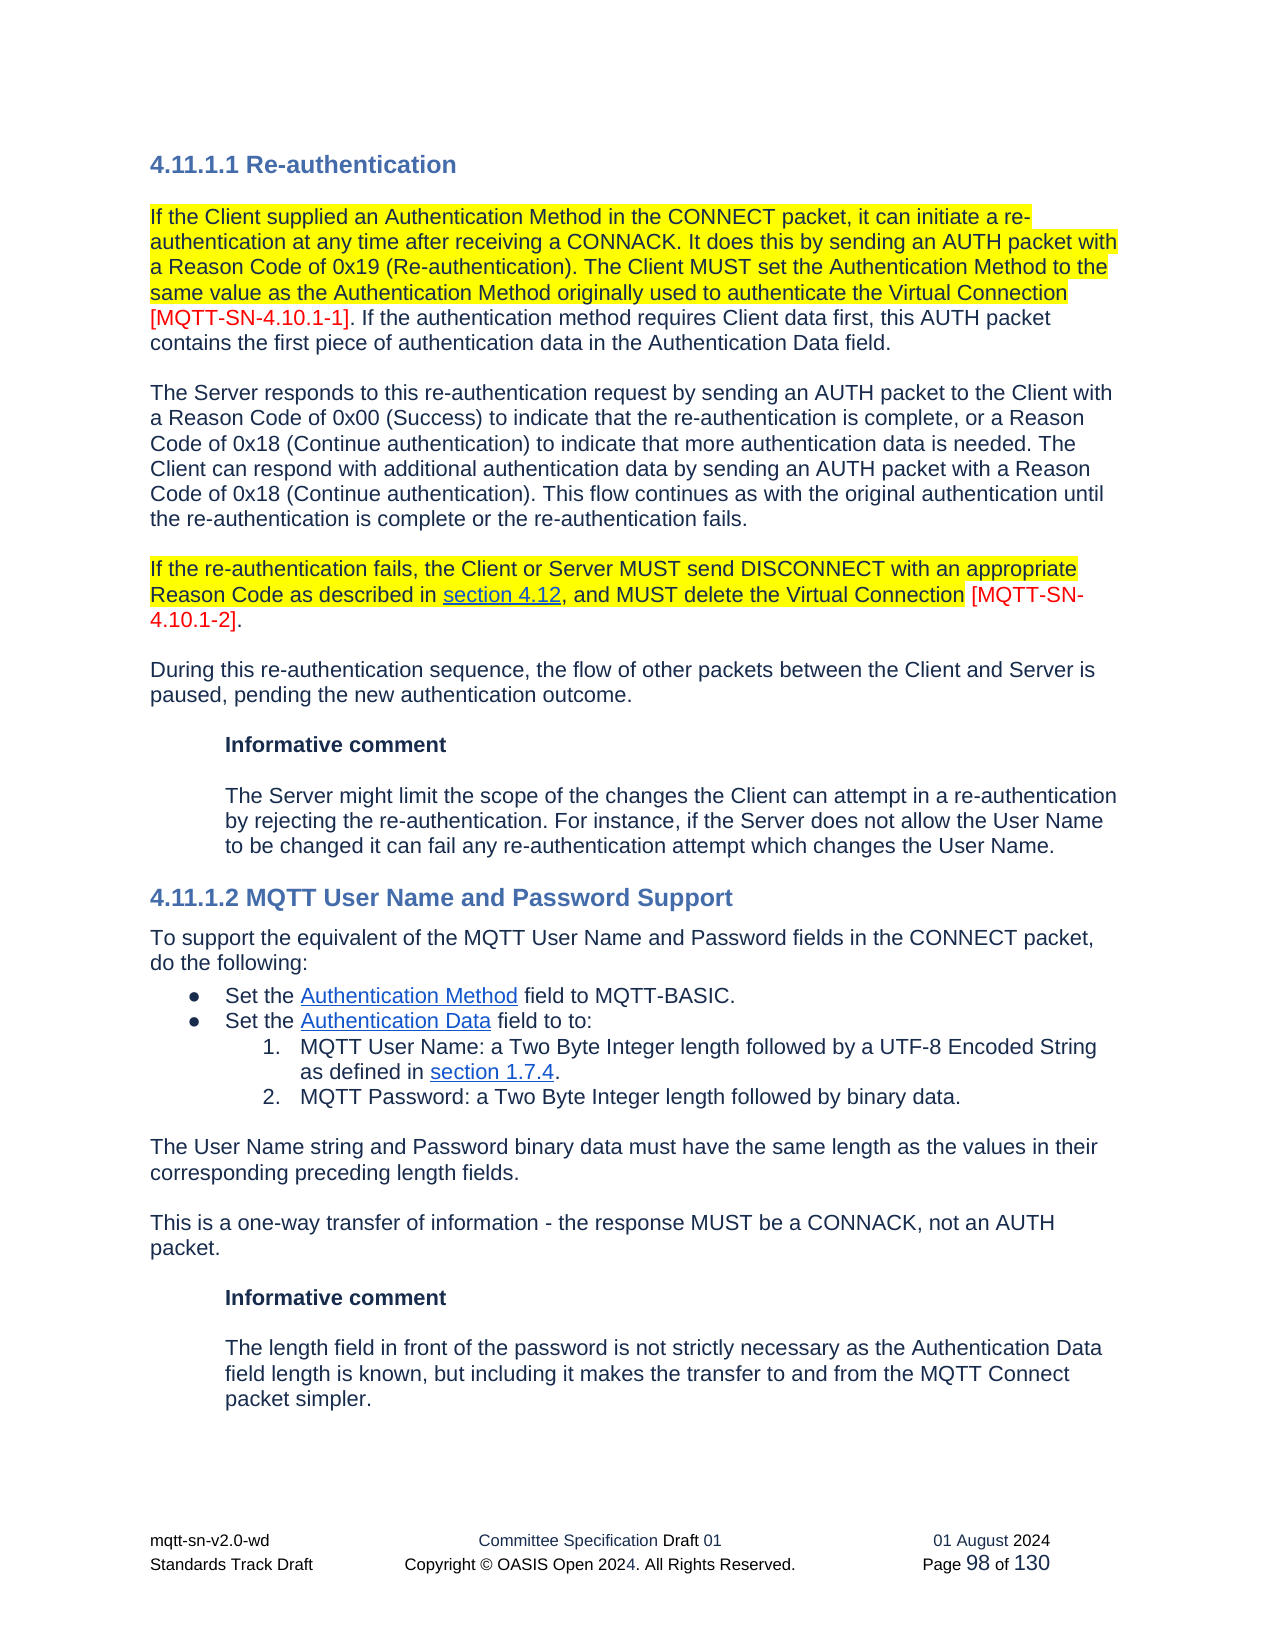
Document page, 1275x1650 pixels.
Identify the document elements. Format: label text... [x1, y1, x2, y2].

list MQTT Password: a Two Byte Integer length followed by binary data. [262, 1084, 1124, 1109]
list Set the Authentication Method field to MQTT-BASIC. [187, 983, 1124, 1008]
text If the Client supplied an Authentication Method in the CONNECT packet, it can initiate a re-authentication at any time after receiving a CONNACK. It does this by sending an AUTH packet with a Reason Code of 0x19 (Re-authentication). The Client MUST set the Authentication Method to the same value as the Authentication Method originally used to authenticate the Virtual Connection [MQTT-SN-4.10.1-1]. If the authentication method requires Client data first, this AUTH packet contains the first piece of authentication data in the Authentication Data field. [150, 204, 1125, 355]
subtitle 4.11.1.1 Re-authentication [150, 150, 1124, 179]
list MQTT User Name: a Two Byte Integer length followed by a UTF-8 Encoded String as defined in section 1.7.4. [262, 1033, 1124, 1084]
text If the re-authentication fails, the Client or Server MUST send DISCONNECT with an appropriate Reason Code as described in section 4.12, and MUST delete the Virtual Connection [MQTT-SN-4.10.1-2]. [150, 556, 1125, 632]
text Informative comment [225, 1285, 1124, 1310]
text Informative comment [150, 732, 1125, 757]
subtitle 4.11.1.2 MQTT User Name and Password Support [150, 883, 1124, 912]
text The Server might limit the scope of the changes the Client can attempt in a re-authentication by rejecting the re-authentication. For instance, if the Server does not allow the User Name to be changed it can fail any re-authentication attempt which changes the User Name. [225, 782, 1125, 858]
text The Server responds to this re-authentication request by sending an AUTH packet to the Client with a Reason Code of 0x00 (Success) to indicate that the re-authentication is complete, or a Reason Code of 0x18 (Continue authentication) to indicate that more authentication data is needed. The Client can respond with additional authentication data by sending an AUTH packet with a Reason Code of 0x18 (Continue authentication). This flow continues as with the original authentication until the re-authentication is complete or the re-authentication fails. [150, 380, 1125, 531]
list Set the Authentication Data field to to: [187, 1008, 1124, 1033]
text The User Name string and Password binary data must have the same length as the values in their corresponding preceding length fields. [150, 1134, 1124, 1184]
text This is a one-way transfer of information - the response MUST be a CONNACK, not an AUTH packet. [150, 1209, 1124, 1260]
text To support the equivalent of the MQTT User Name and Password fields in the CONNECT packet, do the following: [150, 924, 1124, 975]
text The length field in front of the password is not strictly necessary as the Authentication Data field length is known, but including it makes the transfer to and from the MQTT Connect packet simpler. [225, 1335, 1124, 1411]
text During this re-authentication sequence, the flow of other packets between the Client and Server is paused, pending the new authentication outcome. [150, 657, 1125, 707]
